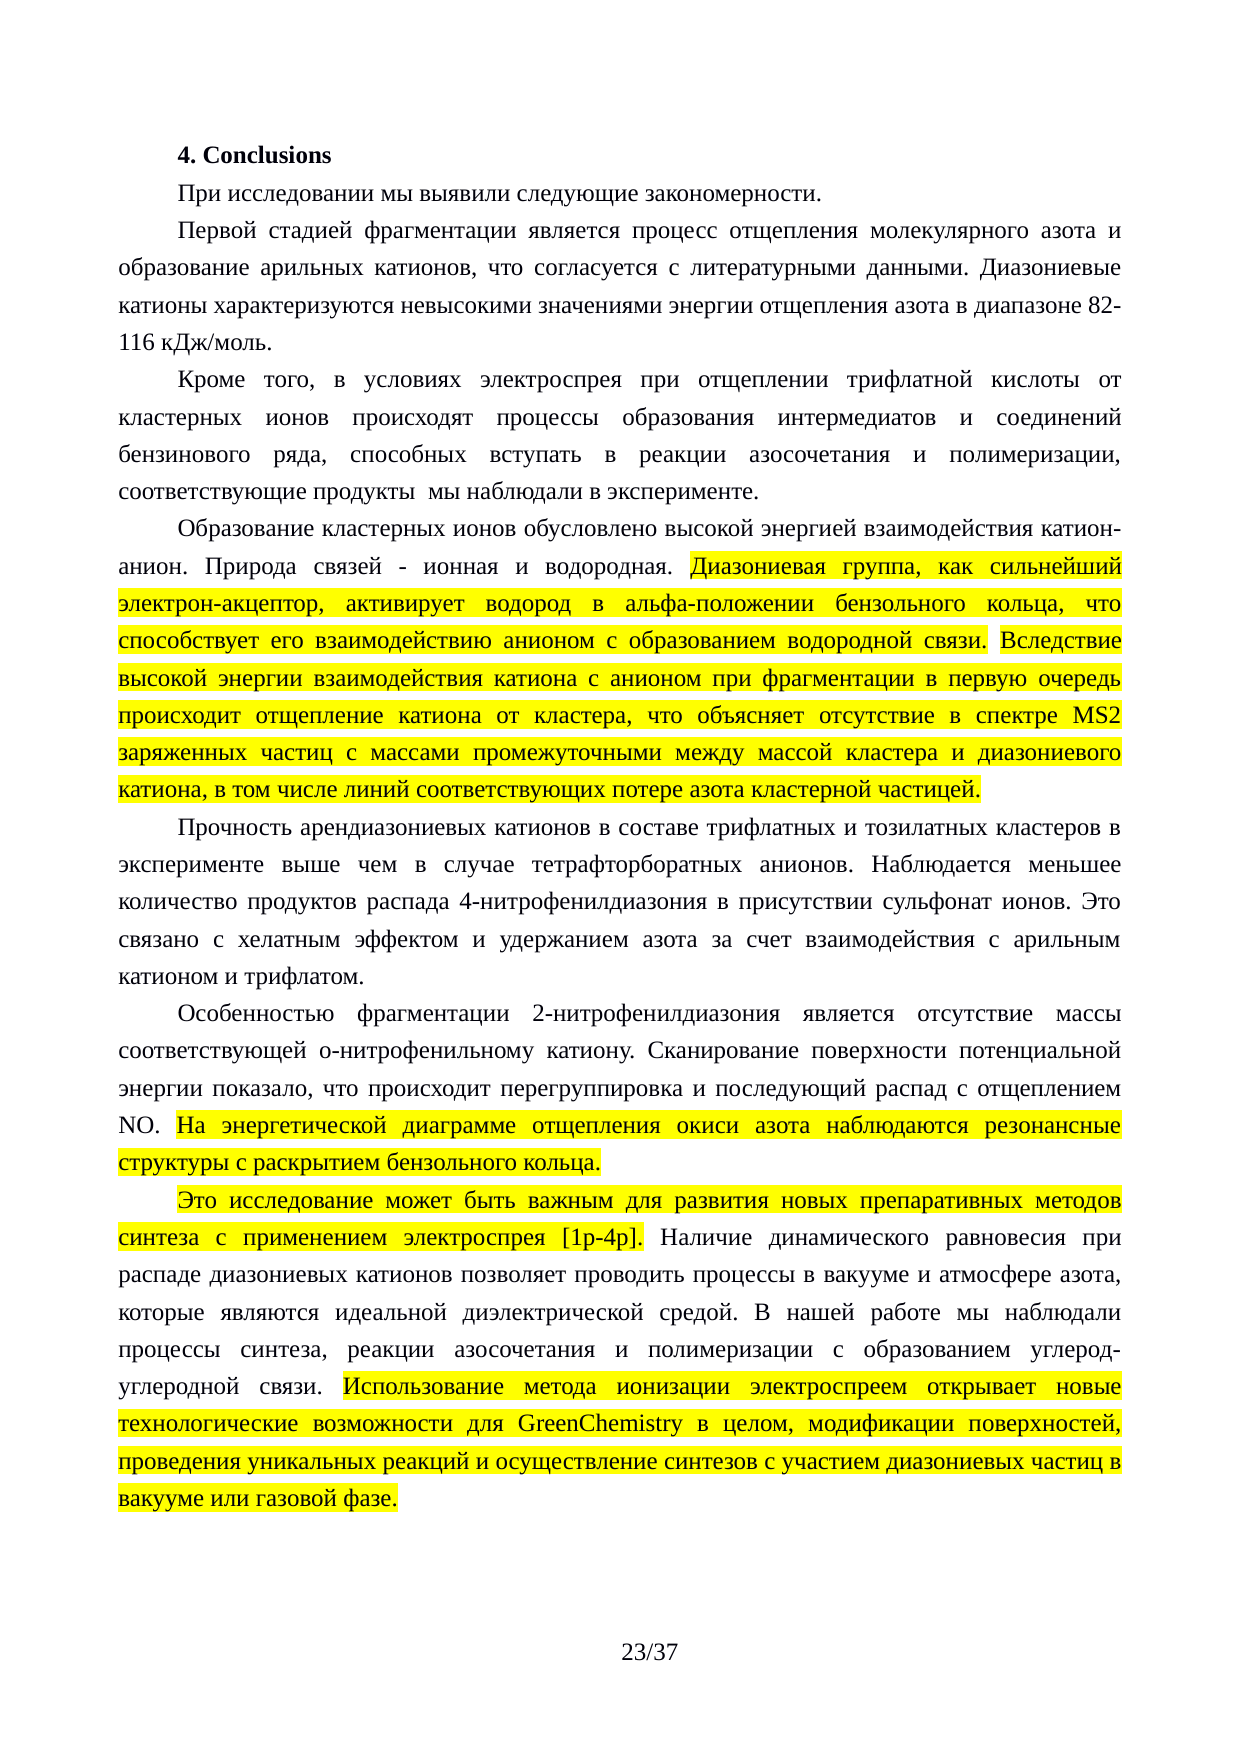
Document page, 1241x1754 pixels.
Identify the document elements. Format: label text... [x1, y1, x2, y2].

list Первой стадией фрагментации является процесс отщепления молекулярного азота и образование арильных катионов, что согласуется с литературными данными. Диазониевые катионы характеризуются невысокими значениями энергии отщепления азота в диапазоне 82-116 кДж/моль. [118, 215, 1122, 356]
list Это исследование может быть важным для развития новых препаративных методов синтеза с применением электроспрея [1p-4p]. Наличие динамического равновесия при распаде диазониевых катионов позволяет проводить процессы в вакууме и атмосфере азота, которые являются идеальной диэлектрической средой. В нашей работе мы наблюдали процессы синтеза, реакции азосочетания и полимеризации с образованием углерод-углеродной связи. Использование метода ионизации электроспреем открывает новые технологические возможности для GreenChemistry в целом, модификации поверхностей, проведения уникальных реакций и осуществление синтезов с участием диазониевых частиц в вакууме или газовой фазе. [118, 1185, 1122, 1512]
subtitle 4. Conclusions [118, 141, 1122, 169]
list Образование кластерных ионов обусловлено высокой энергией взаимодействия катион-анион. Природа связей - ионная и водородная. Диазониевая группа, как сильнейший электрон-акцептор, активирует водород в альфа-положении бензольного кольца, что способствует его взаимодействию анионом с образованием водородной связи. Вследствие высокой энергии взаимодействия катиона с анионом при фрагментации в первую очередь происходит отщепление катиона от кластера, что объясняет отсутствие в спектре MS2 заряженных частиц с массами промежуточными между массой кластера и диазониевого катиона, в том числе линий соответствующих потере азота кластерной частицей. [118, 513, 1122, 803]
list При исследовании мы выявили следующие закономерности. [118, 178, 1122, 207]
list Прочность арендиазониевых катионов в составе трифлатных и тозилатных кластеров в эксперименте выше чем в случае тетрафторборатных анионов. Наблюдается меньшее количество продуктов распада 4-нитрофенилдиазония в присутствии сульфонат ионов. Это связано с хелатным эффектом и удержанием азота за счет взаимодействия с арильным катионом и трифлатом. [118, 812, 1122, 990]
list Особенностью фрагментации 2-нитрофенилдиазония является отсутствие массы соответствующей о-нитрофенильному катиону. Сканирование поверхности потенциальной энергии показало, что происходит перегруппировка и последующий распад с отщеплением NO. На энергетической диаграмме отщепления окиси азота наблюдаются резонансные структуры с раскрытием бензольного кольца. [118, 998, 1122, 1176]
list Кроме того, в условиях электроспрея при отщеплении трифлатной кислоты от кластерных ионов происходят процессы образования интермедиатов и соединений бензинового ряда, способных вступать в реакции азосочетания и полимеризации, соответствующие продукты мы наблюдали в эксперименте. [118, 364, 1122, 505]
